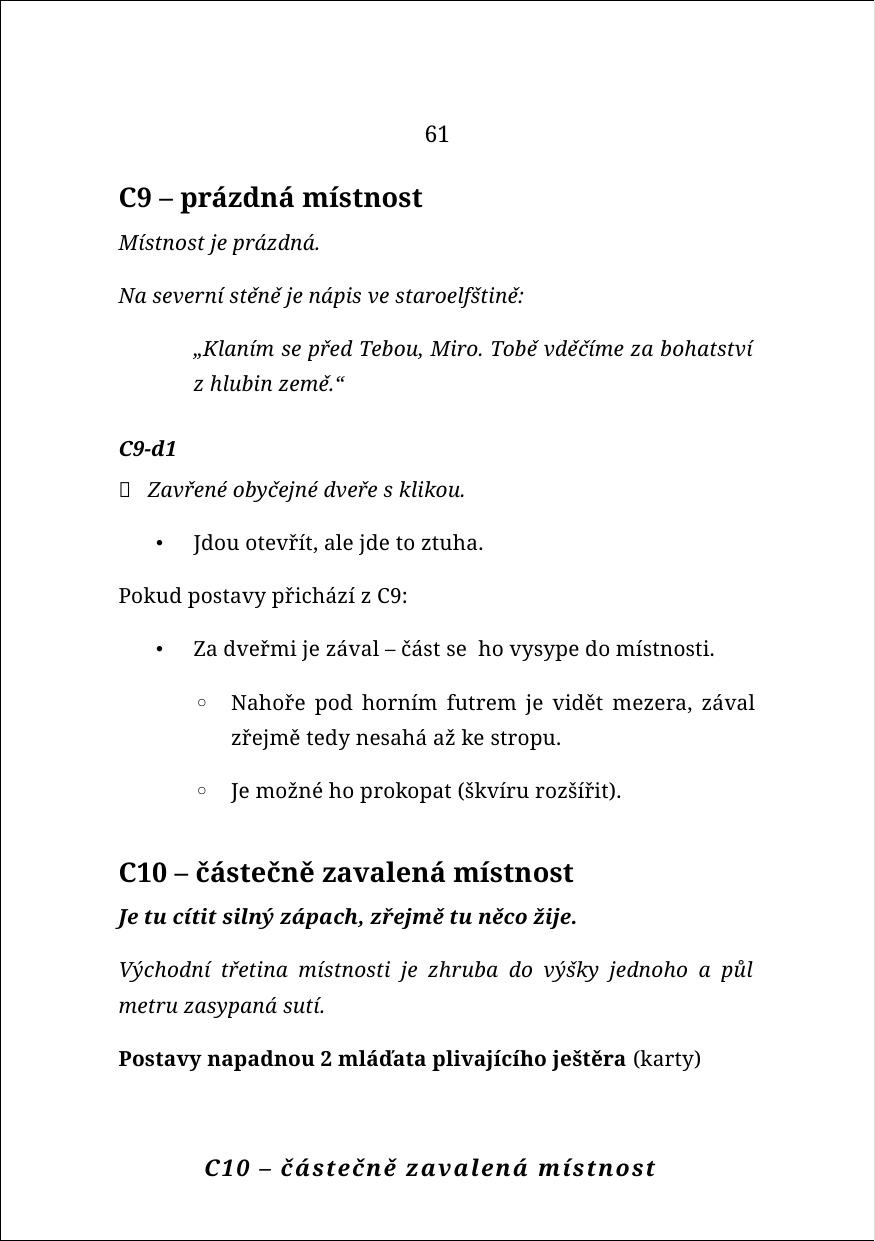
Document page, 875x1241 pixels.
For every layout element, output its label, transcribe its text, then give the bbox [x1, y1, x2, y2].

list Je možné ho prokopat (škvíru rozšířit). [193, 776, 756, 805]
text 🚪 Zavřené obyčejné dveře s klikou. [118, 475, 756, 503]
subtitle C9-d1 [118, 434, 756, 463]
subtitle C10 – částečně zavalená místnost [118, 853, 756, 890]
text Místnost je prázdná. [118, 228, 756, 256]
list Jdou otevřít, ale jde to ztuha. [156, 528, 756, 556]
list Za dveřmi je zával – část se ho vysype do místnosti. [156, 634, 756, 663]
text Pokud postavy přichází z C9: [118, 581, 756, 610]
subtitle C9 – prázdná místnost [118, 179, 756, 216]
text Je tu cítit silný zápach, zřejmě tu něco žije. [118, 902, 756, 930]
text Postavy napadnou 2 mláďata plivajícího ještěra (karty) [118, 1044, 756, 1072]
text Východní třetina místnosti je zhruba do výšky jednoho a půl metru zasypaná sutí. [118, 955, 756, 1019]
list Nahoře pod horním futrem je vidět mezera, zával zřejmě tedy nesahá až ke stropu. [193, 688, 756, 752]
list „Klaním se před Tebou, Miro. Tobě vděčíme za bohatství z hlubin země.“ [156, 334, 756, 398]
text Na severní stěně je nápis ve staroelfštině: [118, 281, 756, 309]
